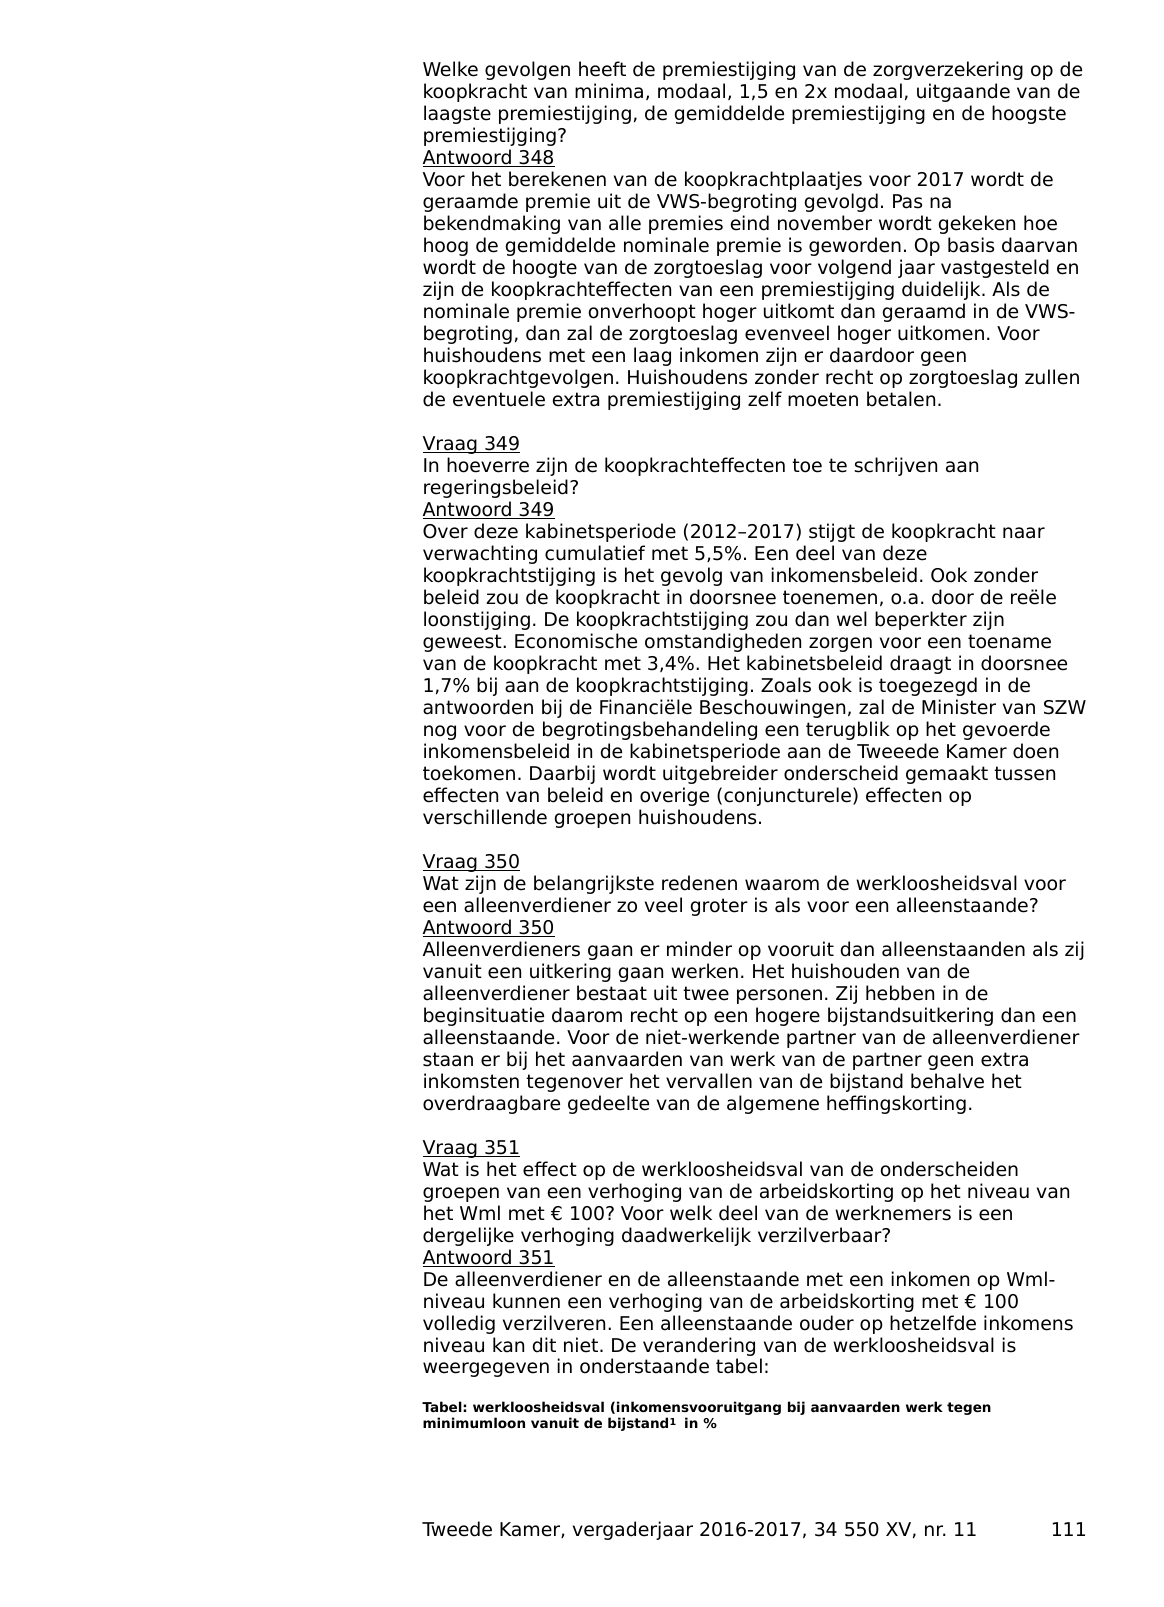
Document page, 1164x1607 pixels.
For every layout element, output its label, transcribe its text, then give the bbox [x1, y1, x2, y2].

text Antwoord 351 [422, 1247, 1087, 1268]
text Vraag 351 [422, 1137, 1087, 1159]
text Wat is het effect op de werkloosheidsval van de onderscheiden groepen van een verhoging van de arbeidskorting op het niveau van het Wml met € 100? Voor welk deel van de werknemers is een dergelijke verhoging daadwerkelijk verzilverbaar? [422, 1159, 1087, 1247]
text Vraag 349 [422, 433, 1087, 455]
text Vraag 350 [422, 851, 1087, 873]
text Welke gevolgen heeft de premiestijging van de zorgverzekering op de koopkracht van minima, modaal, 1,5 en 2x modaal, uitgaande van de laagste premiestijging, de gemiddelde premiestijging en de hoogste premiestijging? [422, 59, 1087, 147]
text Over deze kabinetsperiode (2012–2017) stijgt de koopkracht naar verwachting cumulatief met 5,5%. Een deel van deze koopkrachtstijging is het gevolg van inkomensbeleid. Ook zonder beleid zou de koopkracht in doorsnee toenemen, o.a. door de reële loonstijging. De koopkrachtstijging zou dan wel beperkter zijn geweest. Economische omstandigheden zorgen voor een toename van de koopkracht met 3,4%. Het kabinetsbeleid draagt in doorsnee 1,7% bij aan de koopkrachtstijging. Zoals ook is toegezegd in de antwoorden bij de Financiële Beschouwingen, zal de Minister van SZW nog voor de begrotingsbehandeling een terugblik op het gevoerde inkomensbeleid in de kabinetsperiode aan de Tweeede Kamer doen toekomen. Daarbij wordt uitgebreider onderscheid gemaakt tussen effecten van beleid en overige (conjuncturele) effecten op verschillende groepen huishoudens. [422, 521, 1087, 828]
table_header Tabel: werkloosheidsval (inkomensvooruitgang bij aanvaarden werk tegen minimumloon vanuit de bijstand1 in % [422, 1400, 1087, 1432]
text Antwoord 350 [422, 917, 1087, 939]
text Antwoord 349 [422, 499, 1087, 521]
text Voor het berekenen van de koopkrachtplaatjes voor 2017 wordt de geraamde premie uit de VWS-begroting gevolgd. Pas na bekendmaking van alle premies eind november wordt gekeken hoe hoog de gemiddelde nominale premie is geworden. Op basis daarvan wordt de hoogte van de zorgtoeslag voor volgend jaar vastgesteld en zijn de koopkrachteffecten van een premiestijging duidelijk. Als de nominale premie onverhoopt hoger uitkomt dan geraamd in de VWS-begroting, dan zal de zorgtoeslag evenveel hoger uitkomen. Voor huishoudens met een laag inkomen zijn er daardoor geen koopkrachtgevolgen. Huishoudens zonder recht op zorgtoeslag zullen de eventuele extra premiestijging zelf moeten betalen. [422, 169, 1087, 411]
text Antwoord 348 [422, 147, 1087, 169]
text De alleenverdiener en de alleenstaande met een inkomen op Wml-niveau kunnen een verhoging van de arbeidskorting met € 100 volledig verzilveren. Een alleenstaande ouder op hetzelfde inkomens niveau kan dit niet. De verandering van de werkloosheidsval is weergegeven in onderstaande tabel: [422, 1268, 1087, 1378]
text In hoeverre zijn de koopkrachteffecten toe te schrijven aan regeringsbeleid? [422, 455, 1087, 499]
text Alleenverdieners gaan er minder op vooruit dan alleenstaanden als zij vanuit een uitkering gaan werken. Het huishouden van de alleenverdiener bestaat uit twee personen. Zij hebben in de beginsituatie daarom recht op een hogere bijstandsuitkering dan een alleenstaande. Voor de niet-werkende partner van de alleenverdiener staan er bij het aanvaarden van werk van de partner geen extra inkomsten tegenover het vervallen van de bijstand behalve het overdraagbare gedeelte van de algemene heffingskorting. [422, 939, 1087, 1114]
text Wat zijn de belangrijkste redenen waarom de werkloosheidsval voor een alleenverdiener zo veel groter is als voor een alleenstaande? [422, 873, 1087, 917]
